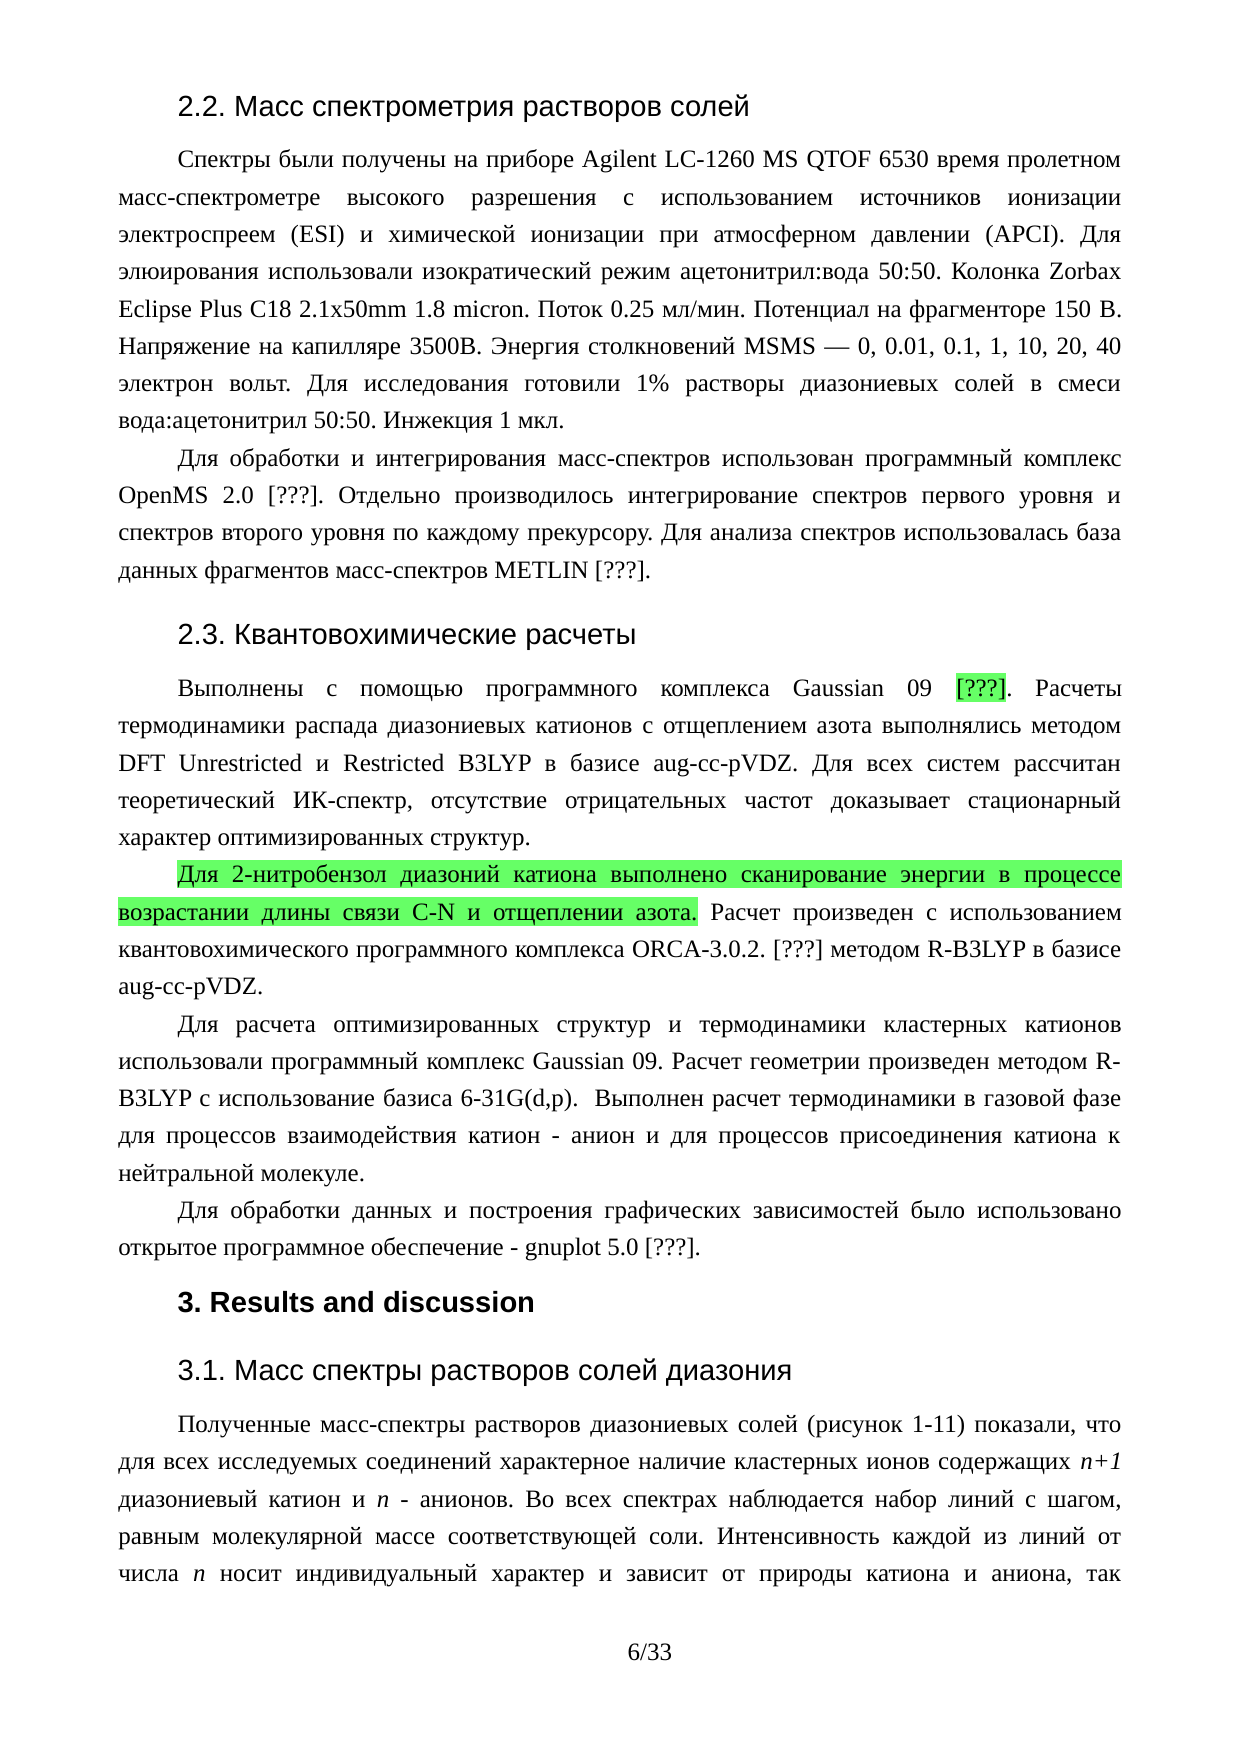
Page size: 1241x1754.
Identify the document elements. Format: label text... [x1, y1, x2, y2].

subtitle 2.3. Квантовохимические расчеты [177, 617, 1122, 651]
list Для расчета оптимизированных структур и термодинамики кластерных катионов использовали программный комплекс Gaussian 09. Расчет геометрии произведен методом R-B3LYP с использование базиса 6-31G(d,p). Выполнен расчет термодинамики в газовой фазе для процессов взаимодействия катион - анион и для процессов присоединения катиона к нейтральной молекуле. [118, 1009, 1122, 1187]
subtitle 3. Results and discussion [118, 1284, 1122, 1318]
text Спектры были получены на приборе Agilent LC-1260 MS QTOF 6530 время пролетном масс-спектрометре высокого разрешения c использованием источников ионизации электроспреем (ESI) и химической ионизации при атмосферном давлении (APCI). Для элюирования использовали изократический режим ацетонитрил:вода 50:50. Колонка Zorbax Eclipse Plus C18 2.1x50mm 1.8 micron. Поток 0.25 мл/мин. Потенциал на фрагменторе 150 В. Напряжение на капилляре 3500В. Энергия столкновений MSMS — 0, 0.01, 0.1, 1, 10, 20, 40 электрон вольт. Для исследования готовили 1% растворы диазониевых солей в смеси вода:ацетонитрил 50:50. Инжекция 1 мкл. [118, 144, 1122, 434]
list Для 2-нитробензол диазоний катиона выполнено сканирование энергии в процессе возрастании длины связи C-N и отщеплении азота. Расчет произведен с использованием квантовохимического программного комплекса ORCA-3.0.2. [???] методом R-B3LYP в базисе aug-cc-pVDZ. [118, 859, 1122, 1000]
list Выполнены с помощью программного комплекса Gaussian 09 [???]. Расчеты термодинамики распада диазониевых катионов с отщеплением азота выполнялись методом DFT Unrestricted и Restricted B3LYP в базисе aug-cc-pVDZ. Для всех систем рассчитан теоретический ИК-спектр, отсутствие отрицательных частот доказывает стационарный характер оптимизированных структур. [118, 673, 1122, 851]
subtitle 3.1. Масс спектры растворов солей диазония [177, 1353, 1122, 1387]
list Для обработки данных и построения графических зависимостей было использовано открытое программное обеспечение - gnuplot 5.0 [???]. [118, 1195, 1122, 1261]
subtitle 2.2. Масс спектрометрия растворов солей [177, 88, 1122, 122]
text Полученные масс-спектры растворов диазониевых солей (рисунок 1-11) показали, что для всех исследуемых соединений характерное наличие кластерных ионов содержащих n+1 диазониевый катион и n - анионов. Во всех спектрах наблюдается набор линий с шагом, равным молекулярной массе соответствующей соли. Интенсивность каждой из линий от числа n носит индивидуальный характер и зависит от природы катиона и аниона, так [118, 1409, 1122, 1587]
text Для обработки и интегрирования масс-спектров использован программный комплекс OpenMS 2.0 [???]. Отдельно производилось интегрирование спектров первого уровня и спектров второго уровня по каждому прекурсору. Для анализа спектров использовалась база данных фрагментов масс-спектров METLIN [???]. [118, 443, 1122, 583]
